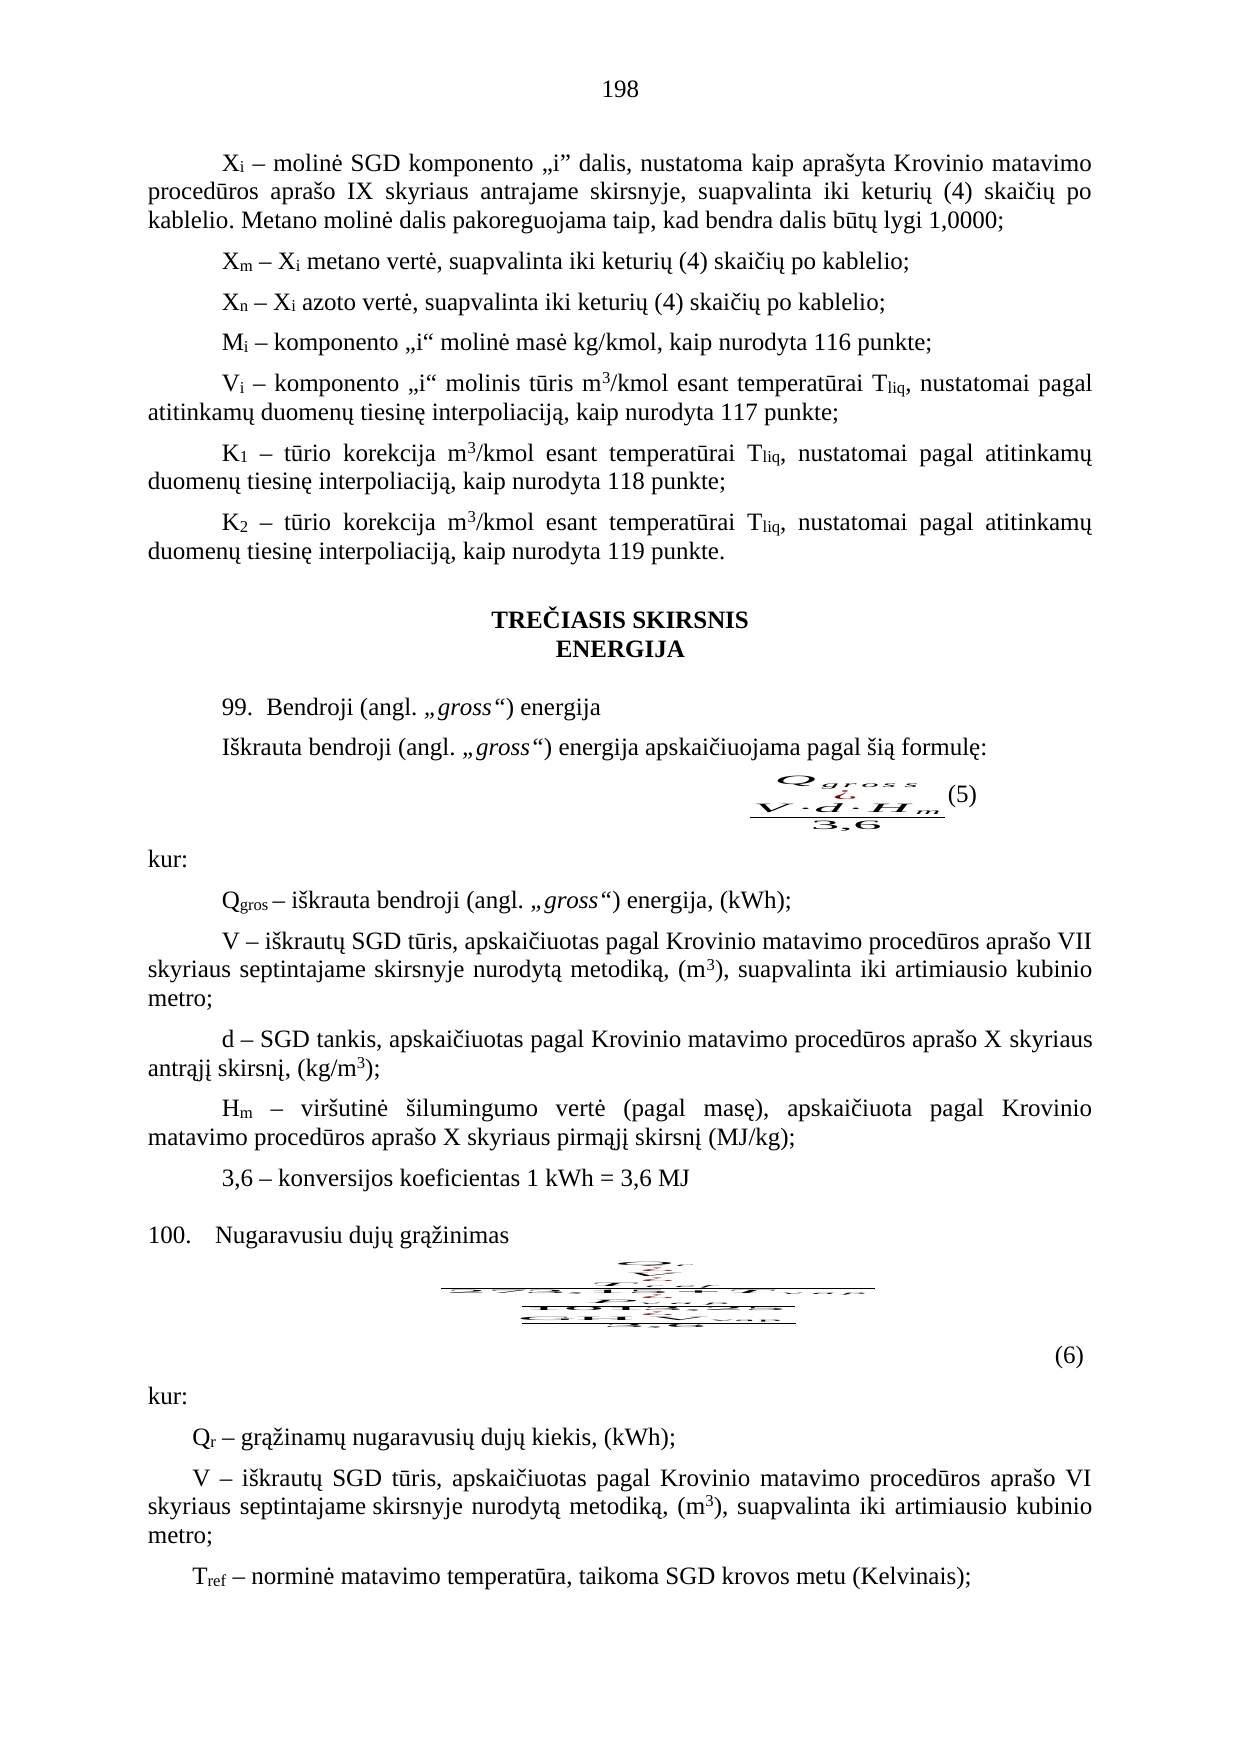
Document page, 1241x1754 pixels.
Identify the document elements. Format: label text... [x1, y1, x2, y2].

text 99. Bendroji (angl. „gross“) energija [148, 692, 1092, 720]
text Xn – Xi azoto vertė, suapvalinta iki keturių (4) skaičių po kablelio; [148, 287, 1092, 315]
text (6) [958, 1340, 1092, 1369]
text Qr – grąžinamų nugaravusių dujų kiekis, (kWh); [148, 1422, 1092, 1451]
text kur: [148, 1381, 1092, 1410]
text (5) [418, 773, 1092, 832]
text Xi – molinė SGD komponento „i” dalis, nustatoma kaip aprašyta Krovinio matavimo procedūros aprašo IX skyriaus antrajame skirsnyje, suapvalinta iki keturių (4) skaičių po kablelio. Metano molinė dalis pakoreguojama taip, kad bendra dalis būtų lygi 1,0000; [148, 148, 1092, 234]
text K2 – tūrio korekcija m3/kmol esant temperatūrai Tliq, nustatomai pagal atitinkamų duomenų tiesinę interpoliaciją, kaip nurodyta 119 punkte. [148, 507, 1092, 564]
text Iškrauta bendroji (angl. „gross“) energija apskaičiuojama pagal šią formulę: [148, 732, 1092, 761]
text Hm – viršutinė šilumingumo vertė (pagal masę), apskaičiuota pagal Krovinio matavimo procedūros aprašo X skyriaus pirmąjį skirsnį (MJ/kg); [148, 1093, 1092, 1151]
text TREČIASIS SKIRSNIS ENERGIJA [148, 605, 1092, 663]
text Vi – komponento „i“ molinis tūris m3/kmol esant temperatūrai Tliq, nustatomai pagal atitinkamų duomenų tiesinę interpoliaciją, kaip nurodyta 117 punkte; [148, 368, 1092, 426]
text Xm – Xi metano vertė, suapvalinta iki keturių (4) skaičių po kablelio; [148, 246, 1092, 275]
text 3,6 – konversijos koeficientas 1 kWh = 3,6 MJ [148, 1163, 1092, 1192]
text d – SGD tankis, apskaičiuotas pagal Krovinio matavimo procedūros aprašo X skyriaus antrąjį skirsnį, (kg/m3); [148, 1024, 1092, 1082]
text Tref – norminė matavimo temperatūra, taikoma SGD krovos metu (Kelvinais); [148, 1561, 1092, 1589]
text K1 – tūrio korekcija m3/kmol esant temperatūrai Tliq, nustatomai pagal atitinkamų duomenų tiesinę interpoliaciją, kaip nurodyta 118 punkte; [148, 438, 1092, 495]
text V – iškrautų SGD tūris, apskaičiuotas pagal Krovinio matavimo procedūros aprašo VII skyriaus septintajame skirsnyje nurodytą metodiką, (m3), suapvalinta iki artimiausio kubinio metro; [148, 926, 1092, 1012]
text Mi – komponento „i“ molinė masė kg/kmol, kaip nurodyta 116 punkte; [148, 327, 1092, 356]
text kur: [148, 844, 1092, 873]
text Qgros – iškrauta bendroji (angl. „gross“) energija, (kWh); [148, 885, 1092, 914]
text 100. Nugaravusiu dujų grąžinimas [148, 1221, 1092, 1249]
text V – iškrautų SGD tūris, apskaičiuotas pagal Krovinio matavimo procedūros aprašo VI skyriaus septintajame skirsnyje nurodytą metodiką, (m3), suapvalinta iki artimiausio kubinio metro; [148, 1463, 1092, 1549]
